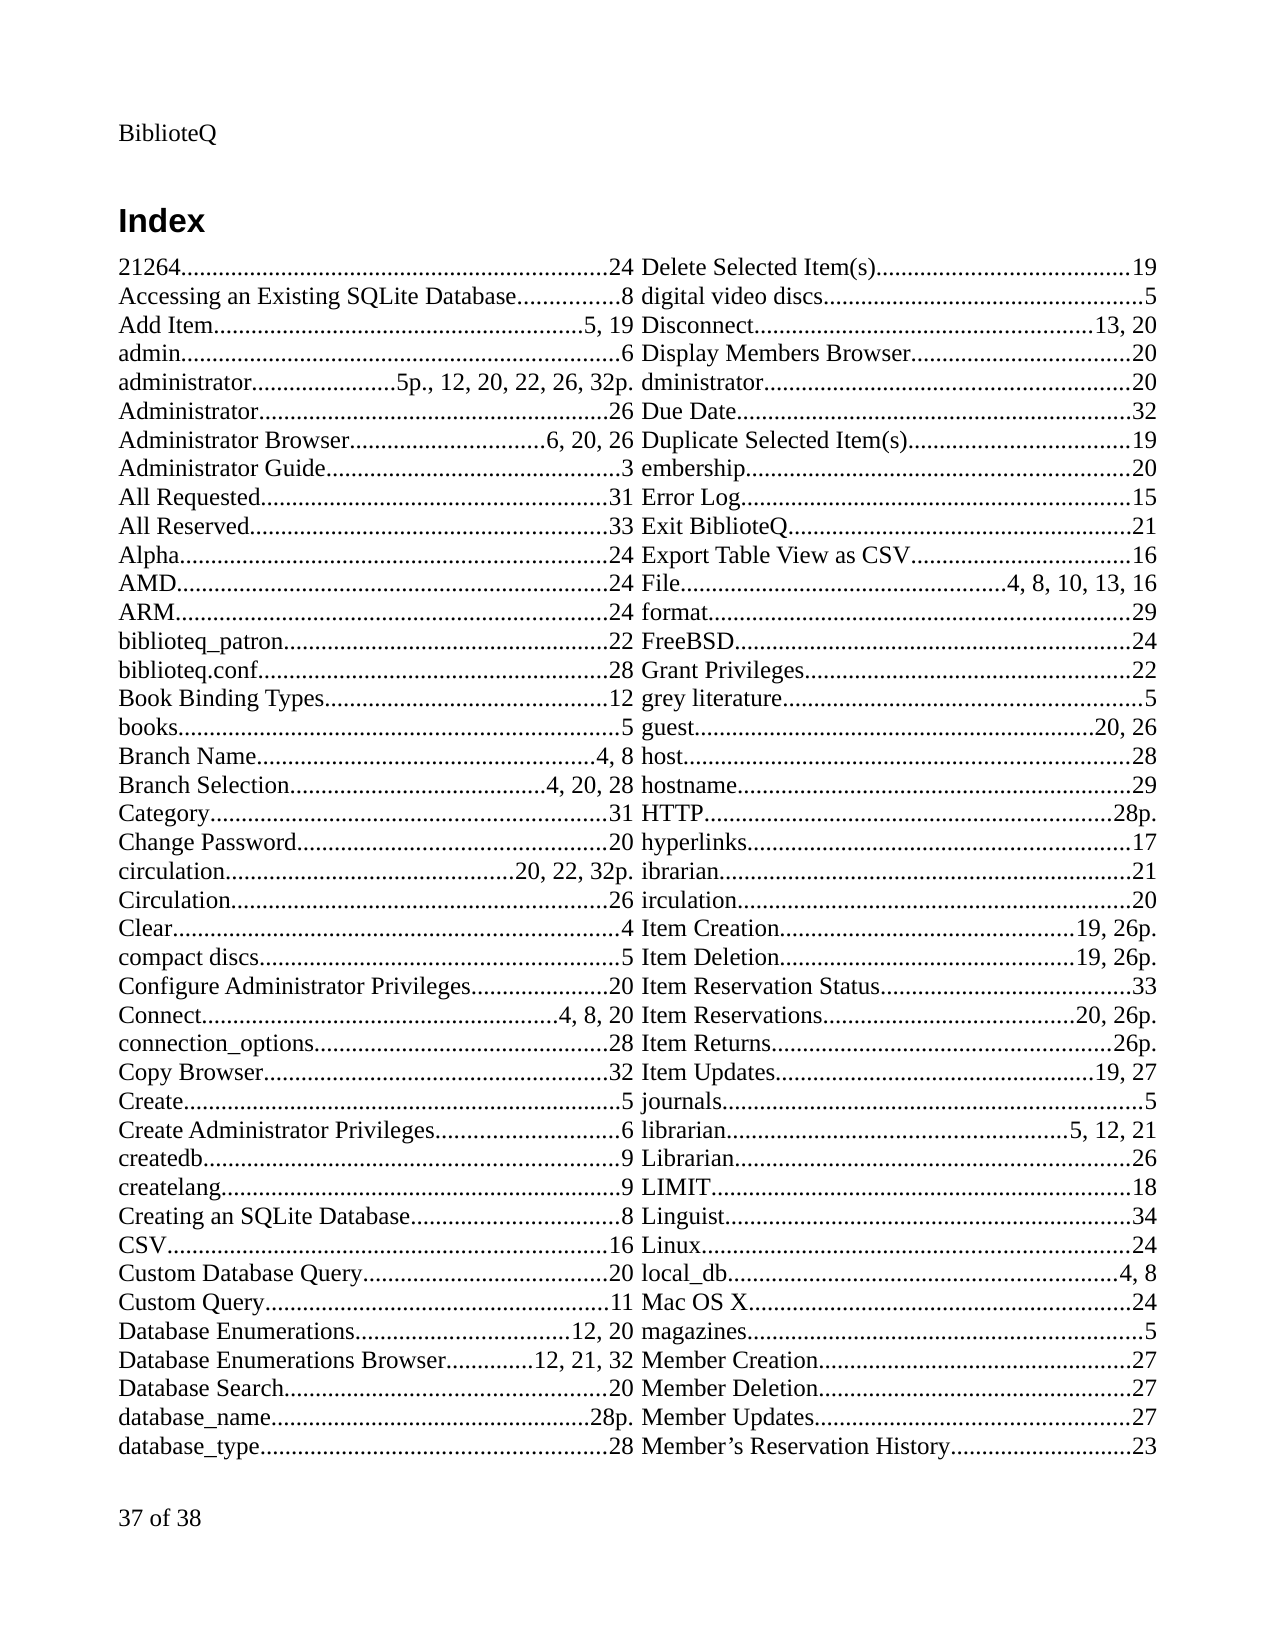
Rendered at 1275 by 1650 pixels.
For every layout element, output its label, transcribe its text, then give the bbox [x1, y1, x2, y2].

text Create Administrator Privileges 6 [118, 1115, 634, 1143]
text Connect 4, 8, 20 [118, 1000, 634, 1028]
text Item Creation 19, 26p. [641, 913, 1157, 942]
text Configure Administrator Privileges 20 [118, 971, 634, 1000]
text Circulation 26 [118, 885, 634, 913]
text AMD 24 [118, 568, 634, 597]
text Database Enumerations Browser 12, 21, 32 [118, 1345, 634, 1373]
text Delete Selected Item(s) 19 [641, 252, 1157, 281]
text embership 20 [641, 453, 1157, 482]
text Duplicate Selected Item(s) 19 [641, 425, 1157, 453]
text circulation 20, 22, 32p. [118, 856, 634, 885]
text Book Binding Types 12 [118, 683, 634, 712]
text hyperlinks 17 [641, 827, 1157, 856]
text Linux 24 [641, 1230, 1157, 1258]
text LIMIT 18 [641, 1172, 1157, 1201]
text local_db 4, 8 [641, 1258, 1157, 1287]
text FreeBSD 24 [641, 626, 1157, 655]
text Custom Database Query 20 [118, 1258, 634, 1287]
text Grant Privileges 22 [641, 655, 1157, 683]
text database_name 28p. [118, 1402, 634, 1431]
text Accessing an Existing SQLite Database 8 [118, 281, 634, 310]
text irculation 20 [641, 885, 1157, 913]
text Branch Name 4, 8 [118, 741, 634, 770]
text Database Enumerations 12, 20 [118, 1316, 634, 1345]
subtitle Index [118, 201, 1157, 240]
text Error Log 15 [641, 482, 1157, 511]
text ibrarian 21 [641, 856, 1157, 885]
text Item Returns 26p. [641, 1028, 1157, 1057]
text Member Deletion 27 [641, 1373, 1157, 1402]
text Administrator Browser 6, 20, 26 [118, 425, 634, 453]
text Item Reservation Status 33 [641, 971, 1157, 1000]
text Copy Browser 32 [118, 1057, 634, 1086]
text ARM 24 [118, 597, 634, 626]
text Clear 4 [118, 913, 634, 942]
text Disconnect 13, 20 [641, 310, 1157, 338]
text grey literature 5 [641, 683, 1157, 712]
text Export Table View as CSV 16 [641, 540, 1157, 568]
text Librarian 26 [641, 1143, 1157, 1172]
text 21264 24 [118, 252, 634, 281]
text createlang 9 [118, 1172, 634, 1201]
text createdb 9 [118, 1143, 634, 1172]
text Administrator Guide 3 [118, 453, 634, 482]
text Member Creation 27 [641, 1345, 1157, 1373]
text administrator 5p., 12, 20, 22, 26, 32p. [118, 367, 634, 396]
text Item Updates 19, 27 [641, 1057, 1157, 1086]
text biblioteq.conf 28 [118, 655, 634, 683]
text Member’s Reservation History 23 [641, 1431, 1157, 1460]
text Due Date 32 [641, 396, 1157, 425]
text Add Item 5, 19 [118, 310, 634, 338]
text database_type 28 [118, 1431, 634, 1460]
text All Requested 31 [118, 482, 634, 511]
text Branch Selection 4, 20, 28 [118, 770, 634, 798]
text File 4, 8, 10, 13, 16 [641, 568, 1157, 597]
text librarian 5, 12, 21 [641, 1115, 1157, 1143]
text Linguist 34 [641, 1201, 1157, 1230]
text Administrator 26 [118, 396, 634, 425]
text journals 5 [641, 1086, 1157, 1115]
text format 29 [641, 597, 1157, 626]
text magazines 5 [641, 1316, 1157, 1345]
text digital video discs 5 [641, 281, 1157, 310]
text Item Reservations 20, 26p. [641, 1000, 1157, 1028]
text hostname 29 [641, 770, 1157, 798]
text biblioteq_patron 22 [118, 626, 634, 655]
text books 5 [118, 712, 634, 741]
text Member Updates 27 [641, 1402, 1157, 1431]
text host 28 [641, 741, 1157, 770]
text HTTP 28p. [641, 798, 1157, 827]
text Display Members Browser 20 [641, 338, 1157, 367]
text Item Deletion 19, 26p. [641, 942, 1157, 971]
text Exit BiblioteQ 21 [641, 511, 1157, 540]
text Custom Query 11 [118, 1287, 634, 1316]
text Change Password 20 [118, 827, 634, 856]
text Database Search 20 [118, 1373, 634, 1402]
text Category 31 [118, 798, 634, 827]
text Alpha 24 [118, 540, 634, 568]
text dministrator 20 [641, 367, 1157, 396]
text admin 6 [118, 338, 634, 367]
text Mac OS X 24 [641, 1287, 1157, 1316]
text All Reserved 33 [118, 511, 634, 540]
text connection_options 28 [118, 1028, 634, 1057]
text Create 5 [118, 1086, 634, 1115]
text guest 20, 26 [641, 712, 1157, 741]
text compact discs 5 [118, 942, 634, 971]
text CSV 16 [118, 1230, 634, 1258]
text Creating an SQLite Database 8 [118, 1201, 634, 1230]
